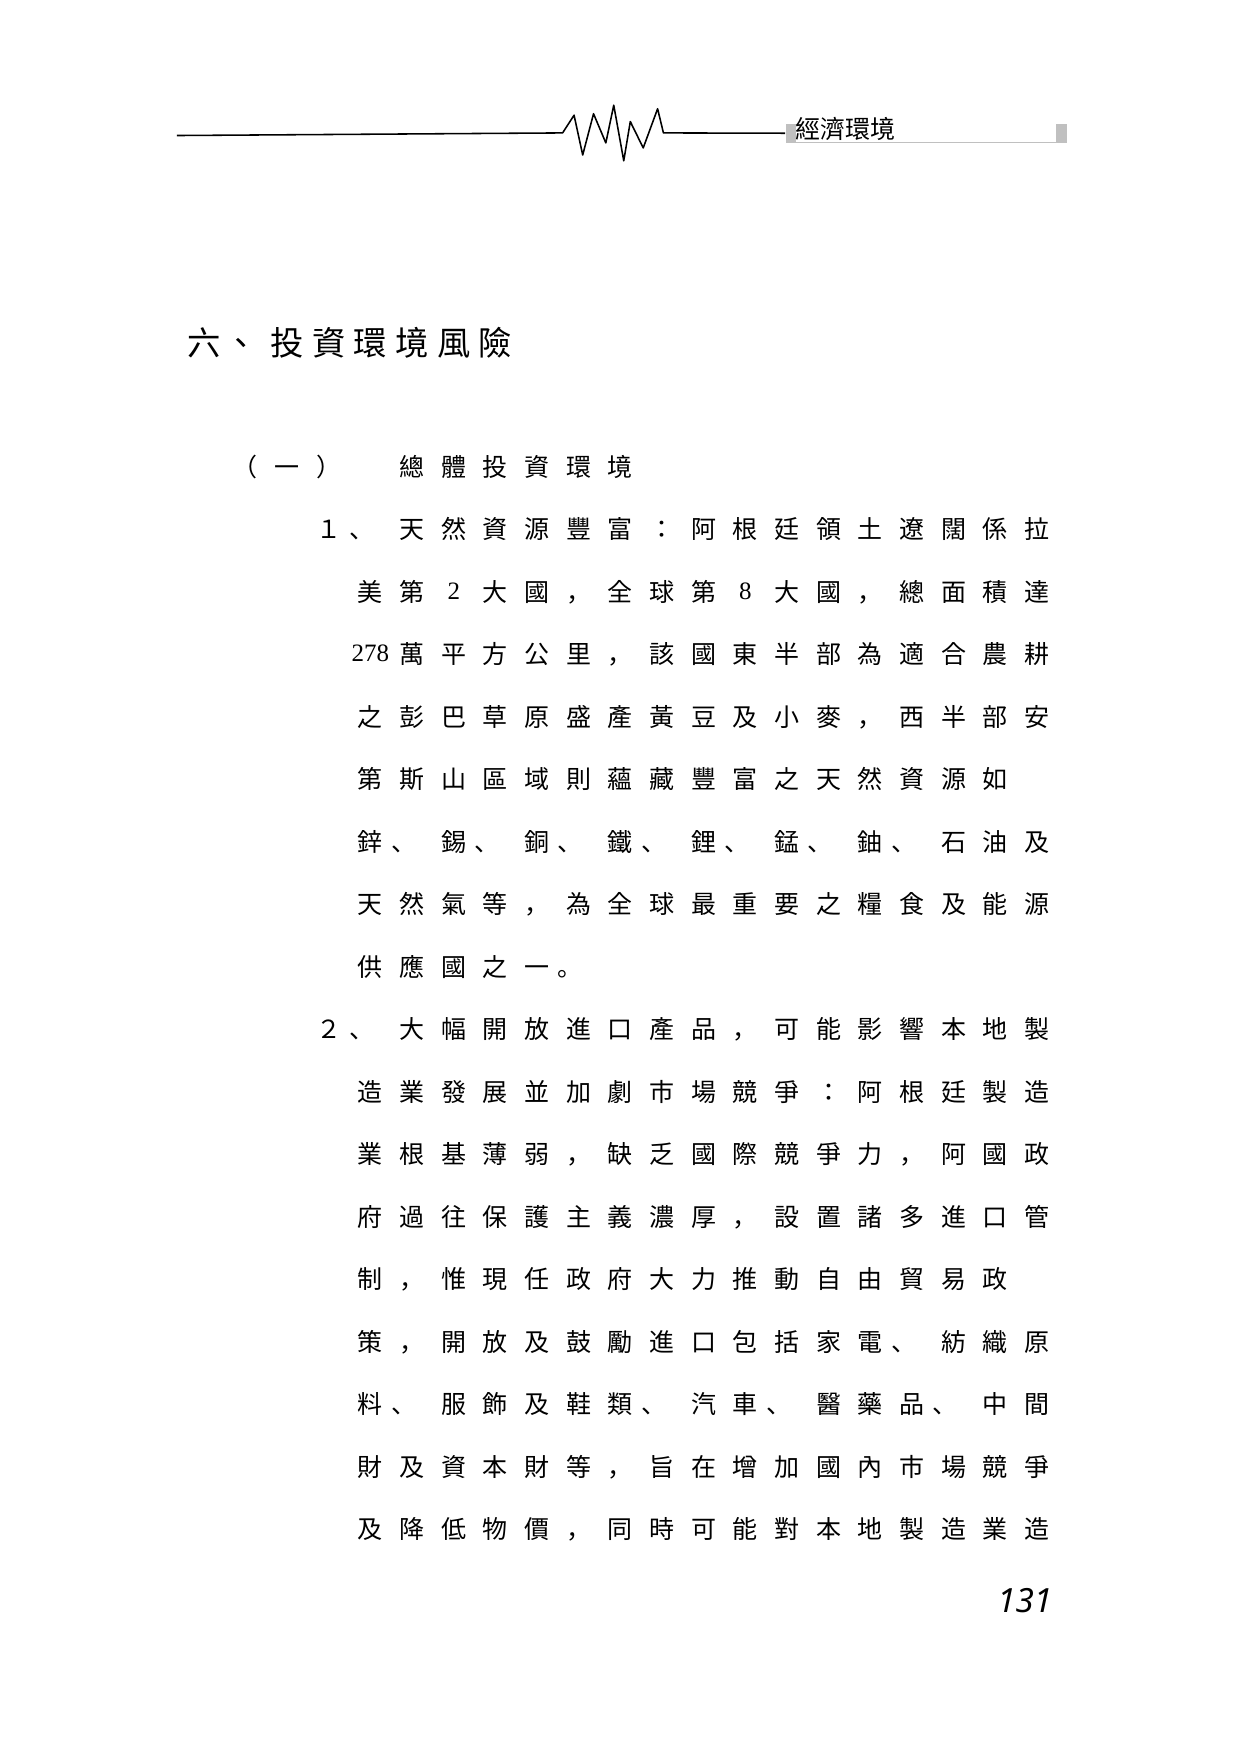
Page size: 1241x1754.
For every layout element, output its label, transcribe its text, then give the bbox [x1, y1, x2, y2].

text 六、投資環境風險 [183, 299, 1058, 361]
text （一） 總體投資環境 [207, 424, 1058, 486]
text １、天然資源豐富：阿根廷領土遼闊係拉美第2大國，全球第8大國，總面積達278萬平方公里，該國東半部為適合農耕之彭巴草原盛產黃豆及小麥，西半部安第斯山區域則蘊藏豐富之天然資源如鋅、錫、銅、鐵、鋰、錳、鈾、石油及天然氣等，為全球最重要之糧食及能源供應國之一。 [281, 486, 1058, 986]
text ２、大幅開放進口產品，可能影響本地製造業發展並加劇市場競爭：阿根廷製造業根基薄弱，缺乏國際競爭力，阿國政府過往保護主義濃厚，設置諸多進口管制，惟現任政府大力推動自由貿易政策，開放及鼓勵進口包括家電、紡織原料、服飾及鞋類、汽車、醫藥品、中間財及資本財等，旨在增加國內市場競爭及降低物價，同時可能對本地製造業造 [281, 986, 1058, 1549]
